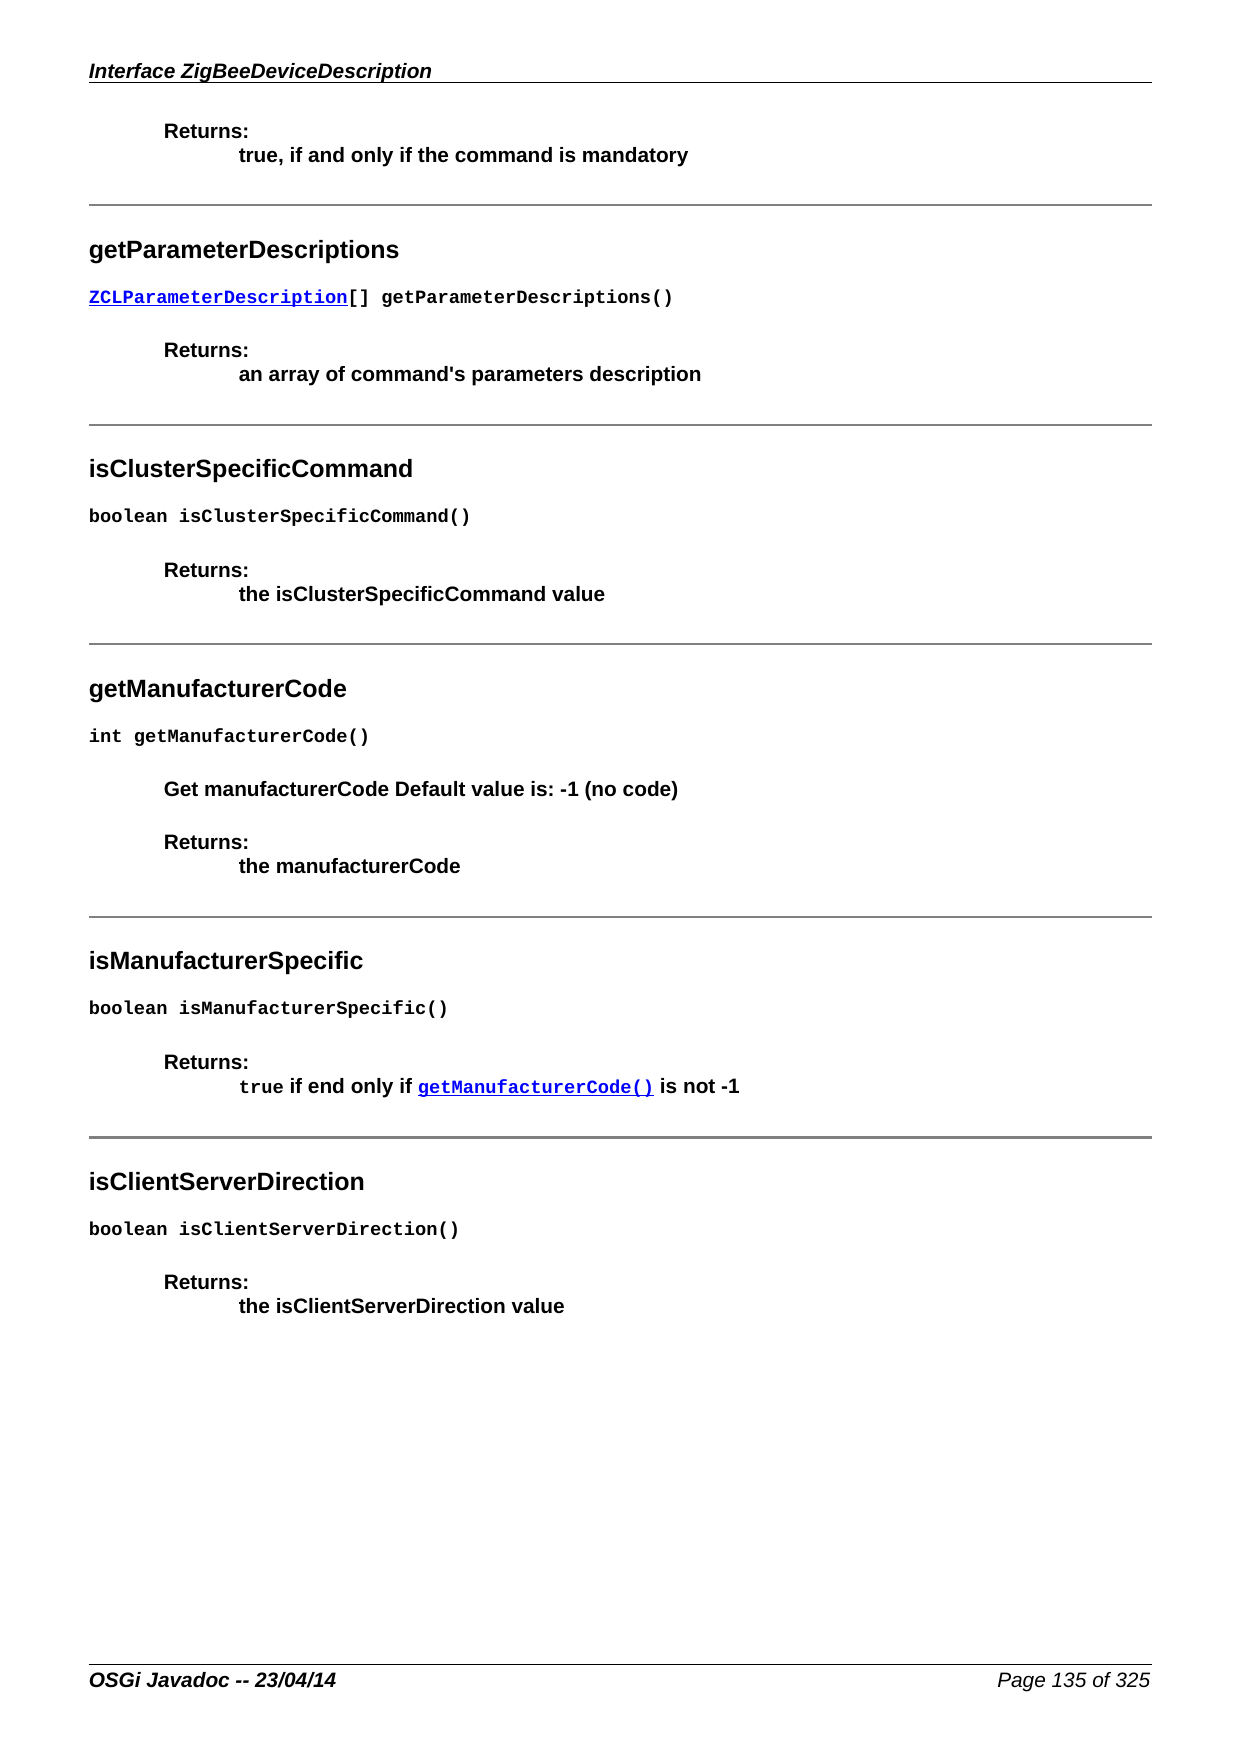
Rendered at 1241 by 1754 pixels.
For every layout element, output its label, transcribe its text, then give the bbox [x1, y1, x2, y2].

subtitle getParameterDescriptions [88, 234, 1152, 263]
subtitle isClientServerDirection [88, 1167, 1152, 1196]
subtitle isManufacturerSpecific [88, 946, 1152, 975]
text Returns: [163, 118, 1152, 142]
subtitle isClusterSpecificCommand [88, 454, 1152, 483]
text Returns: [163, 830, 1152, 854]
text Returns: [163, 557, 1152, 581]
text an array of command's parameters description [238, 362, 1152, 386]
text int getManufacturerCode() [88, 726, 1152, 748]
text the isClientServerDirection value [238, 1294, 1152, 1318]
text the isClusterSpecificCommand value [238, 581, 1152, 605]
text Returns: [163, 1049, 1152, 1073]
text the manufacturerCode [238, 854, 1152, 878]
text true, if and only if the command is mandatory [238, 142, 1152, 166]
text boolean isClusterSpecificCommand() [88, 507, 1152, 528]
text Returns: [163, 1270, 1152, 1294]
text boolean isManufacturerSpecific() [88, 999, 1152, 1020]
text Returns: [163, 338, 1152, 362]
text ZCLParameterDescription[] getParameterDescriptions() [88, 287, 1152, 309]
text true if end only if getManufacturerCode() is not -1 [238, 1073, 1152, 1099]
text Get manufacturerCode Default value is: -1 (no code) [163, 777, 1152, 801]
subtitle getManufacturerCode [88, 673, 1152, 702]
text boolean isClientServerDirection() [88, 1220, 1152, 1241]
